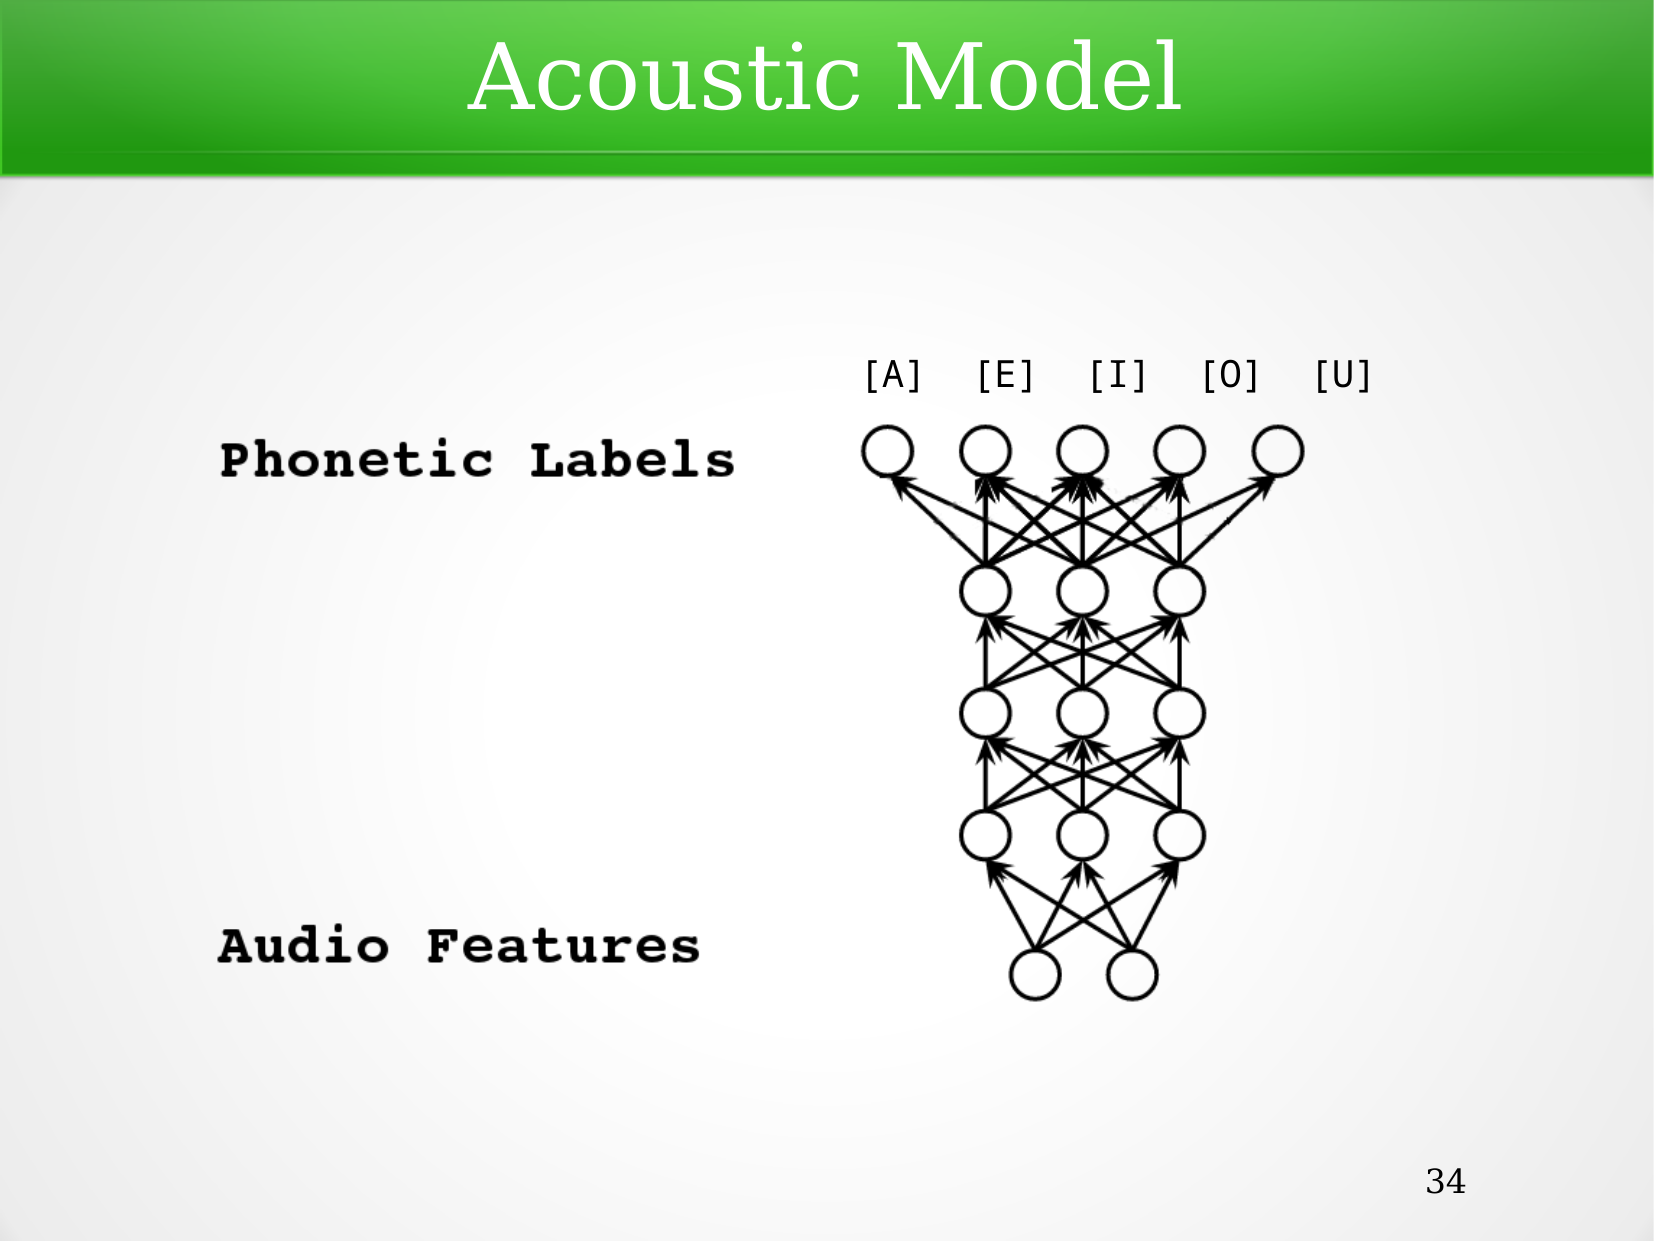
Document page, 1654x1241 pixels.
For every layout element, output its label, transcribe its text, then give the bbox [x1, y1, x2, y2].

title Acoustic Model [82, 11, 1571, 154]
text_box [A] [E] [I] [O] [U] [777, 340, 1393, 405]
picture [0, 0, 1654, 1241]
